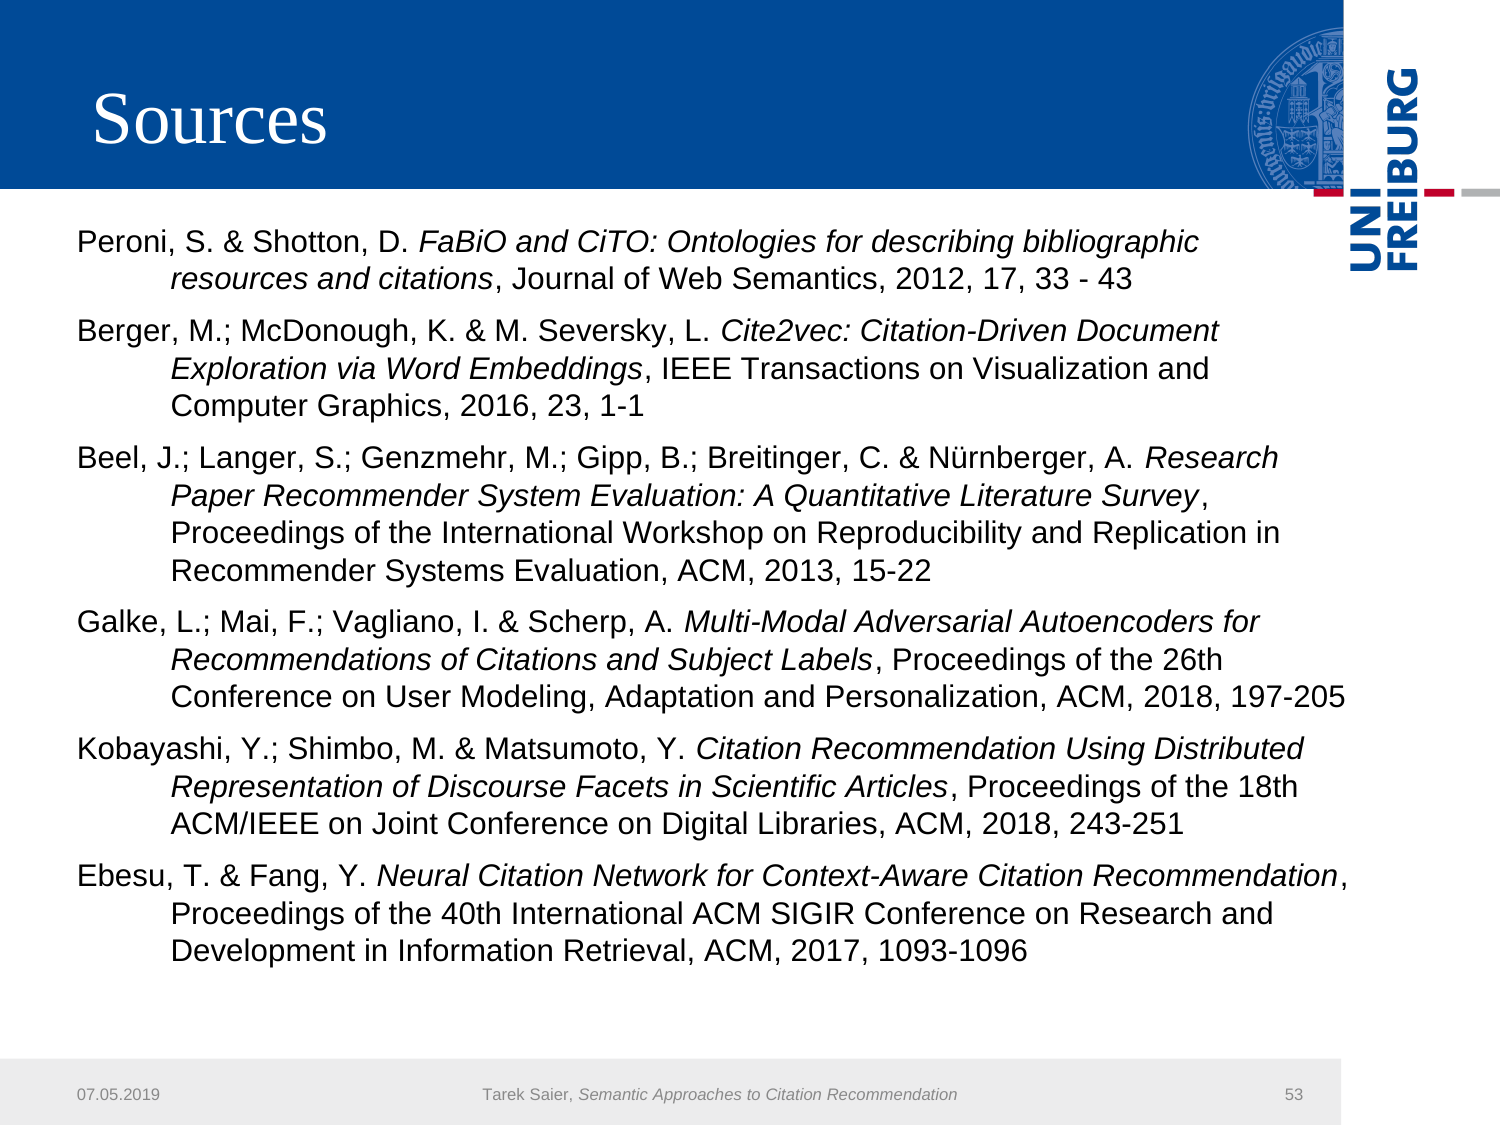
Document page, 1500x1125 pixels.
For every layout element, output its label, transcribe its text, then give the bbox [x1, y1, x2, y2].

picture [0, 0, 1500, 271]
list Peroni, S. & Shotton, D. FaBiO and CiTO: Ontologies for describing bibliographic resources and citations, Journal of Web Semantics, 2012, 17, 33 - 43 Berger, M.; McDonough, K. & M. Seversky, L. Cite2vec: Citation-Driven Document Exploration via Word Embeddings, IEEE Transactions on Visualization and Computer Graphics, 2016, 23, 1-1 Beel, J.; Langer, S.; Genzmehr, M.; Gipp, B.; Breitinger, C. & Nürnberger, A. Research Paper Recommender System Evaluation: A Quantitative Literature Survey, Proceedings of the International Workshop on Reproducibility and Replication in Recommender Systems Evaluation, ACM, 2013, 15-22 Galke, L.; Mai, F.; Vagliano, I. & Scherp, A. Multi-Modal Adversarial Autoencoders for Recommendations of Citations and Subject Labels, Proceedings of the 26th Conference on User Modeling, Adaptation and Personalization, ACM, 2018, 197-205 Kobayashi, Y.; Shimbo, M. & Matsumoto, Y. Citation Recommendation Using Distributed Representation of Discourse Facets in Scientific Articles, Proceedings of the 18th ACM/IEEE on Joint Conference on Digital Libraries, ACM, 2018, 243-251 Ebesu, T. & Fang, Y. Neural Citation Network for Context-Aware Citation Recommendation, Proceedings of the 40th International ACM SIGIR Conference on Research and Development in Information Retrieval, ACM, 2017, 1093-1096 [76, 221, 1388, 1010]
title Sources [76, 49, 1235, 178]
